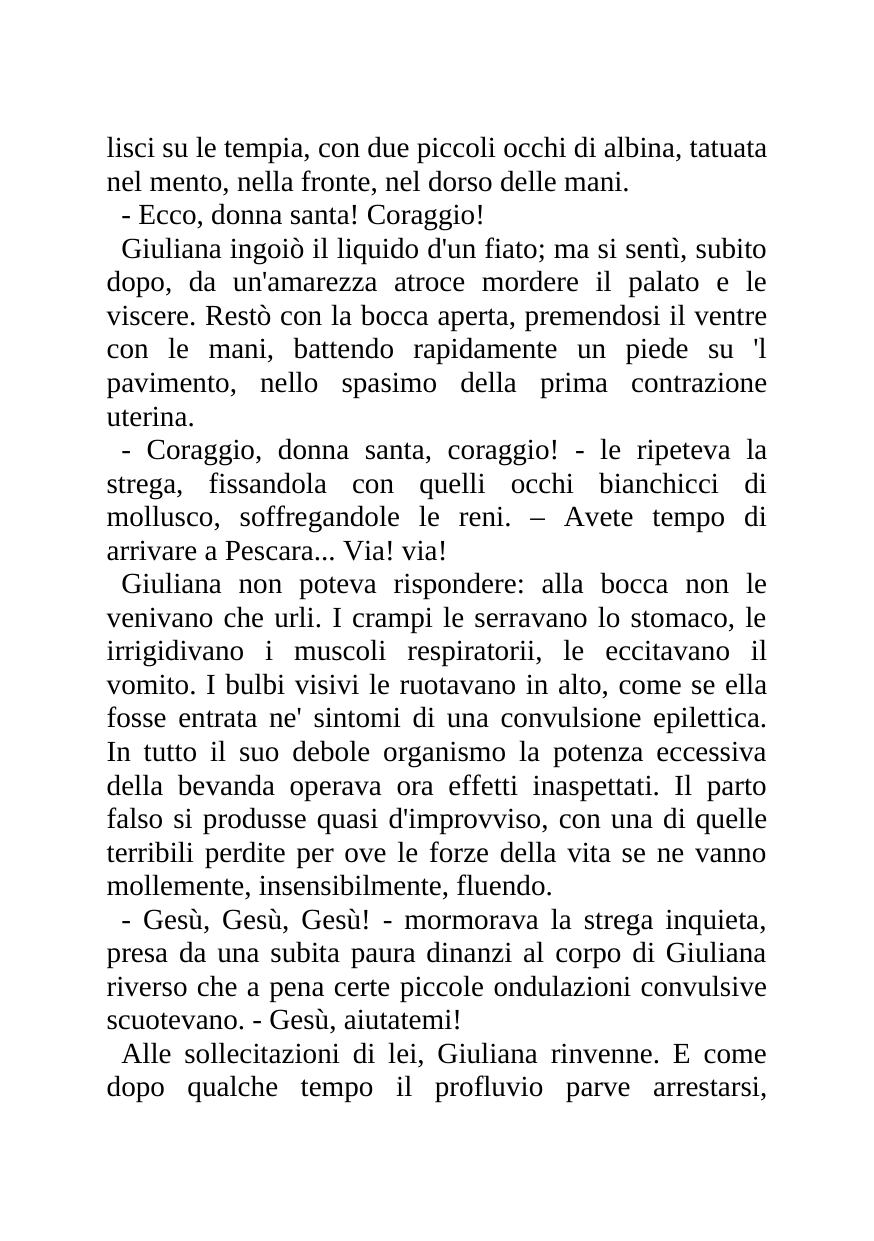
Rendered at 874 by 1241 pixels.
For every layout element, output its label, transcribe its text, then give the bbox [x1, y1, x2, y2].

text lisci su le tempia, con due piccoli occhi di albina, tatuata nel mento, nella fronte, nel dorso delle mani. [106, 130, 768, 197]
text Giuliana ingoiò il liquido d'un fiato; ma si sentì, subito dopo, da un'amarezza atroce mordere il palato e le viscere. Restò con la bocca aperta, premendosi il ventre con le mani, battendo rapidamente un piede su 'l pavimento, nello spasimo della prima contrazione uterina. [106, 231, 768, 432]
text Giuliana non poteva rispondere: alla bocca non le venivano che urli. I crampi le serravano lo stomaco, le irrigidivano i muscoli respiratorii, le eccitavano il vomito. I bulbi visivi le ruotavano in alto, come se ella fosse entrata ne' sintomi di una convulsione epilettica. In tutto il suo debole organismo la potenza eccessiva della bevanda operava ora effetti inaspettati. Il parto falso si produsse quasi d'improvviso, con una di quelle terribili perdite per ove le forze della vita se ne vanno mollemente, insensibilmente, fluendo. [106, 566, 768, 902]
text Alle sollecitazioni di lei, Giuliana rinvenne. E come dopo qualche tempo il profluvio parve arrestarsi, [106, 1036, 768, 1103]
text - Ecco, donna santa! Coraggio! [106, 197, 768, 231]
text - Gesù, Gesù, Gesù! - mormorava la strega inquieta, presa da una subita paura dinanzi al corpo di Giuliana riverso che a pena certe piccole ondulazioni convulsive scuotevano. - Gesù, aiutatemi! [106, 902, 768, 1036]
text - Coraggio, donna santa, coraggio! - le ripeteva la strega, fissandola con quelli occhi bianchicci di mollusco, soffregandole le reni. – Avete tempo di arrivare a Pescara... Via! via! [106, 432, 768, 566]
